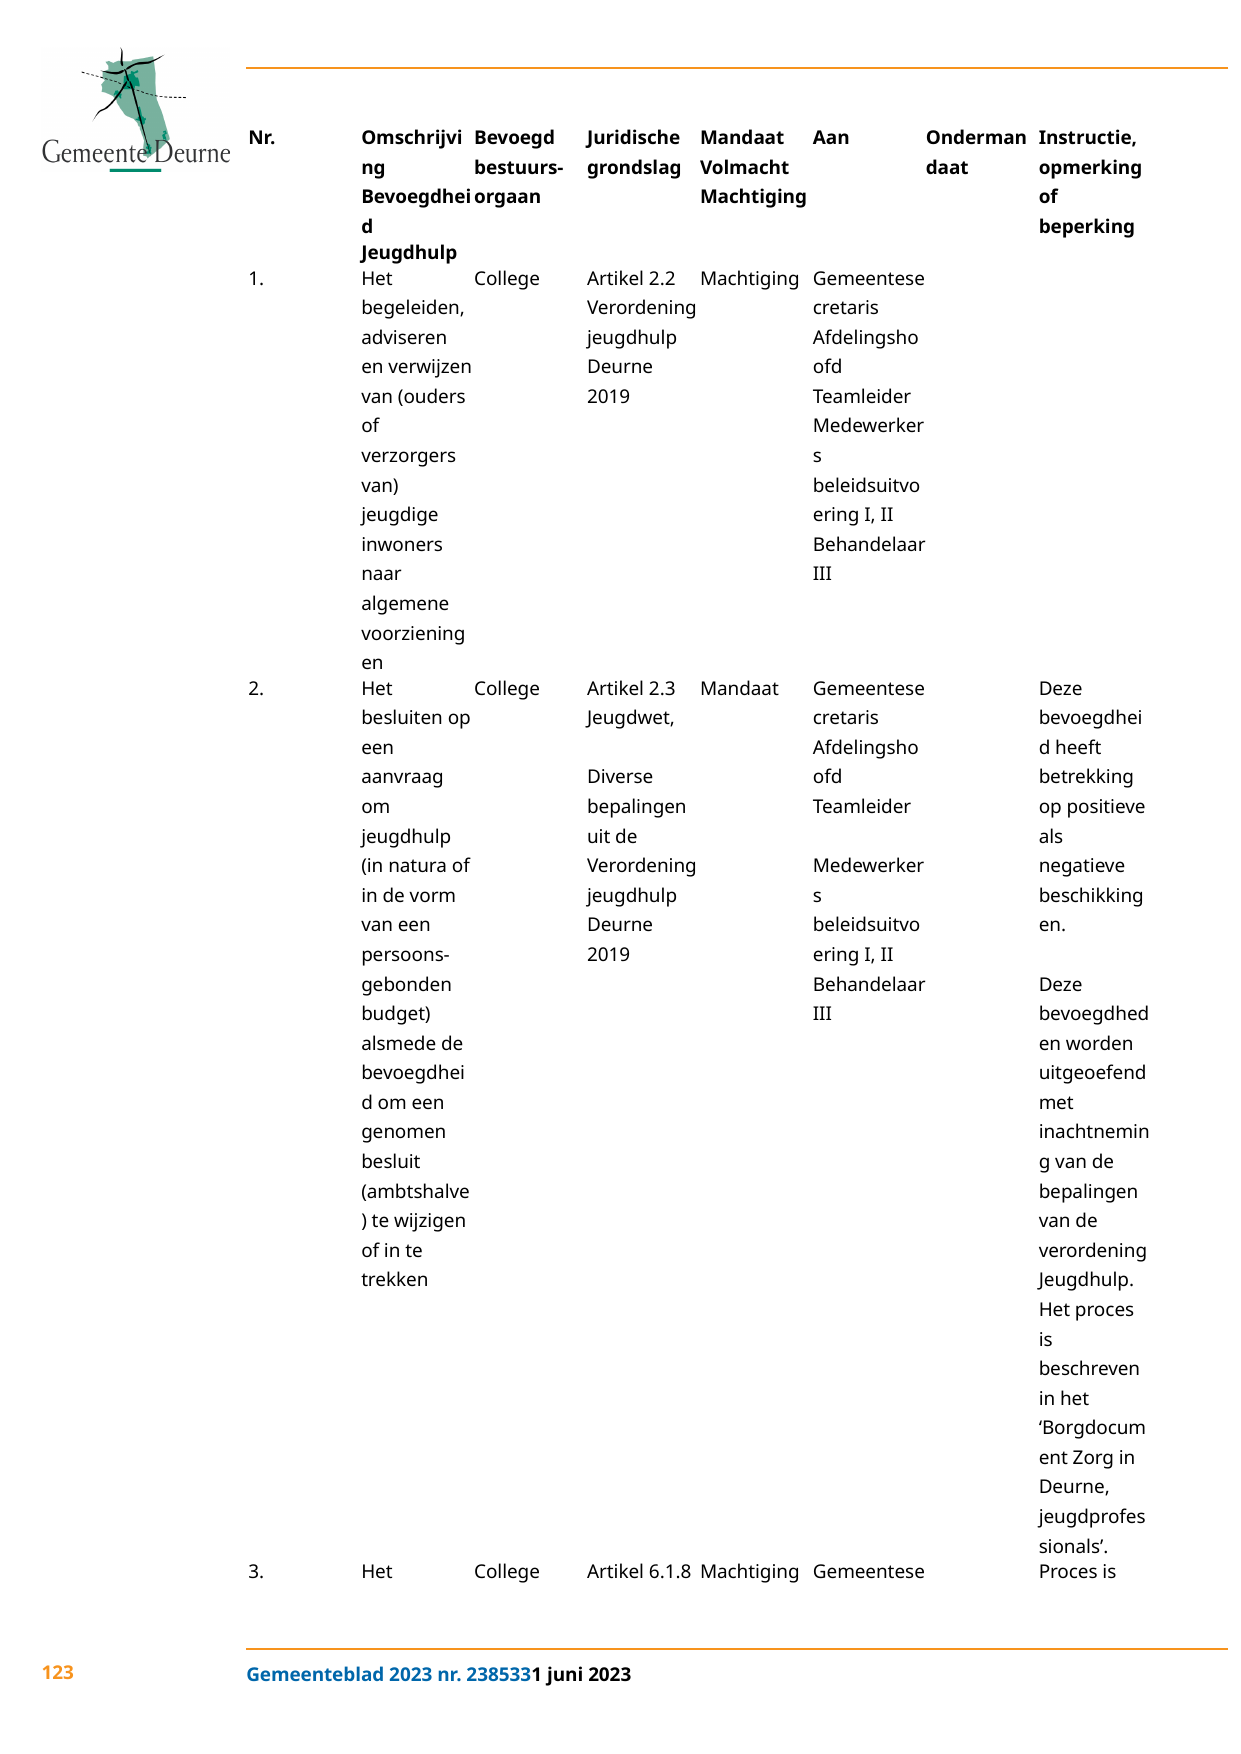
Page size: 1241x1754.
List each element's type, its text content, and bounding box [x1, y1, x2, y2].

table_header Nr. [248, 125, 361, 239]
table_cell [1039, 265, 1152, 675]
table_header Bevoegd bestuurs-orgaan [474, 125, 587, 239]
table_cell [926, 675, 1038, 1559]
table_cell 1. [248, 265, 361, 675]
table_cell 3. [248, 1559, 361, 1584]
table_cell [248, 239, 361, 265]
table_cell College [474, 1559, 587, 1584]
table_cell Artikel 2.2 Verordening jeugdhulp Deurne 2019 [587, 265, 700, 675]
picture [41, 47, 231, 172]
table_cell 2. [248, 675, 361, 1559]
table_cell [926, 265, 1038, 675]
table_cell Artikel 2.3 Jeugdwet, Diverse bepalingen uit de Verordening jeugdhulp Deurne 2019 [587, 675, 700, 1559]
table_cell Gemeentese [813, 1559, 926, 1584]
table_header Ondermandaat [926, 125, 1038, 239]
table_cell College [474, 265, 587, 675]
table_cell Het besluiten op een aanvraag om jeugdhulp (in natura of in de vorm van een persoons- gebonden budget) alsmede de bevoegdheid om een genomen besluit (ambtshalve) te wijzigen of in te trekken [361, 675, 474, 1559]
table_cell College [474, 675, 587, 1559]
table_cell Artikel 6.1.8 [587, 1559, 700, 1584]
table_header Aan [813, 125, 926, 239]
table_header Instructie, opmerking of beperking [1039, 125, 1152, 239]
table_cell Gemeentesecretaris Afdelingshoofd Teamleider Medewerkers beleidsuitvoering I, II Behandelaar III [813, 675, 926, 1559]
table_cell Proces is [1039, 1559, 1152, 1584]
table_cell Het [361, 1559, 474, 1584]
table_header Juridische grondslag [587, 125, 700, 239]
table_cell Jeugdhulp [361, 239, 1152, 265]
table_cell Machtiging [700, 265, 813, 675]
table_cell Mandaat [700, 675, 813, 1559]
table_cell Deze bevoegdheid heeft betrekking op positieve als negatieve beschikkingen. Deze bevoegdheden worden uitgeoefend met inachtneming van de bepalingen van de verordening Jeugdhulp. Het proces is beschreven in het ‘Borgdocument Zorg in Deurne, jeugdprofessionals’. [1039, 675, 1152, 1559]
table_cell [926, 1559, 1038, 1584]
table_cell Het begeleiden, adviseren en verwijzen van (ouders of verzorgers van) jeugdige inwoners naar algemene voorzieningen [361, 265, 474, 675]
table_header Mandaat Volmacht Machtiging [700, 125, 813, 239]
table_cell Machtiging [700, 1559, 813, 1584]
table_cell Gemeentesecretaris Afdelingshoofd Teamleider Medewerkers beleidsuitvoering I, II Behandelaar III [813, 265, 926, 675]
table_header Omschrijving Bevoegdheid [361, 125, 474, 239]
